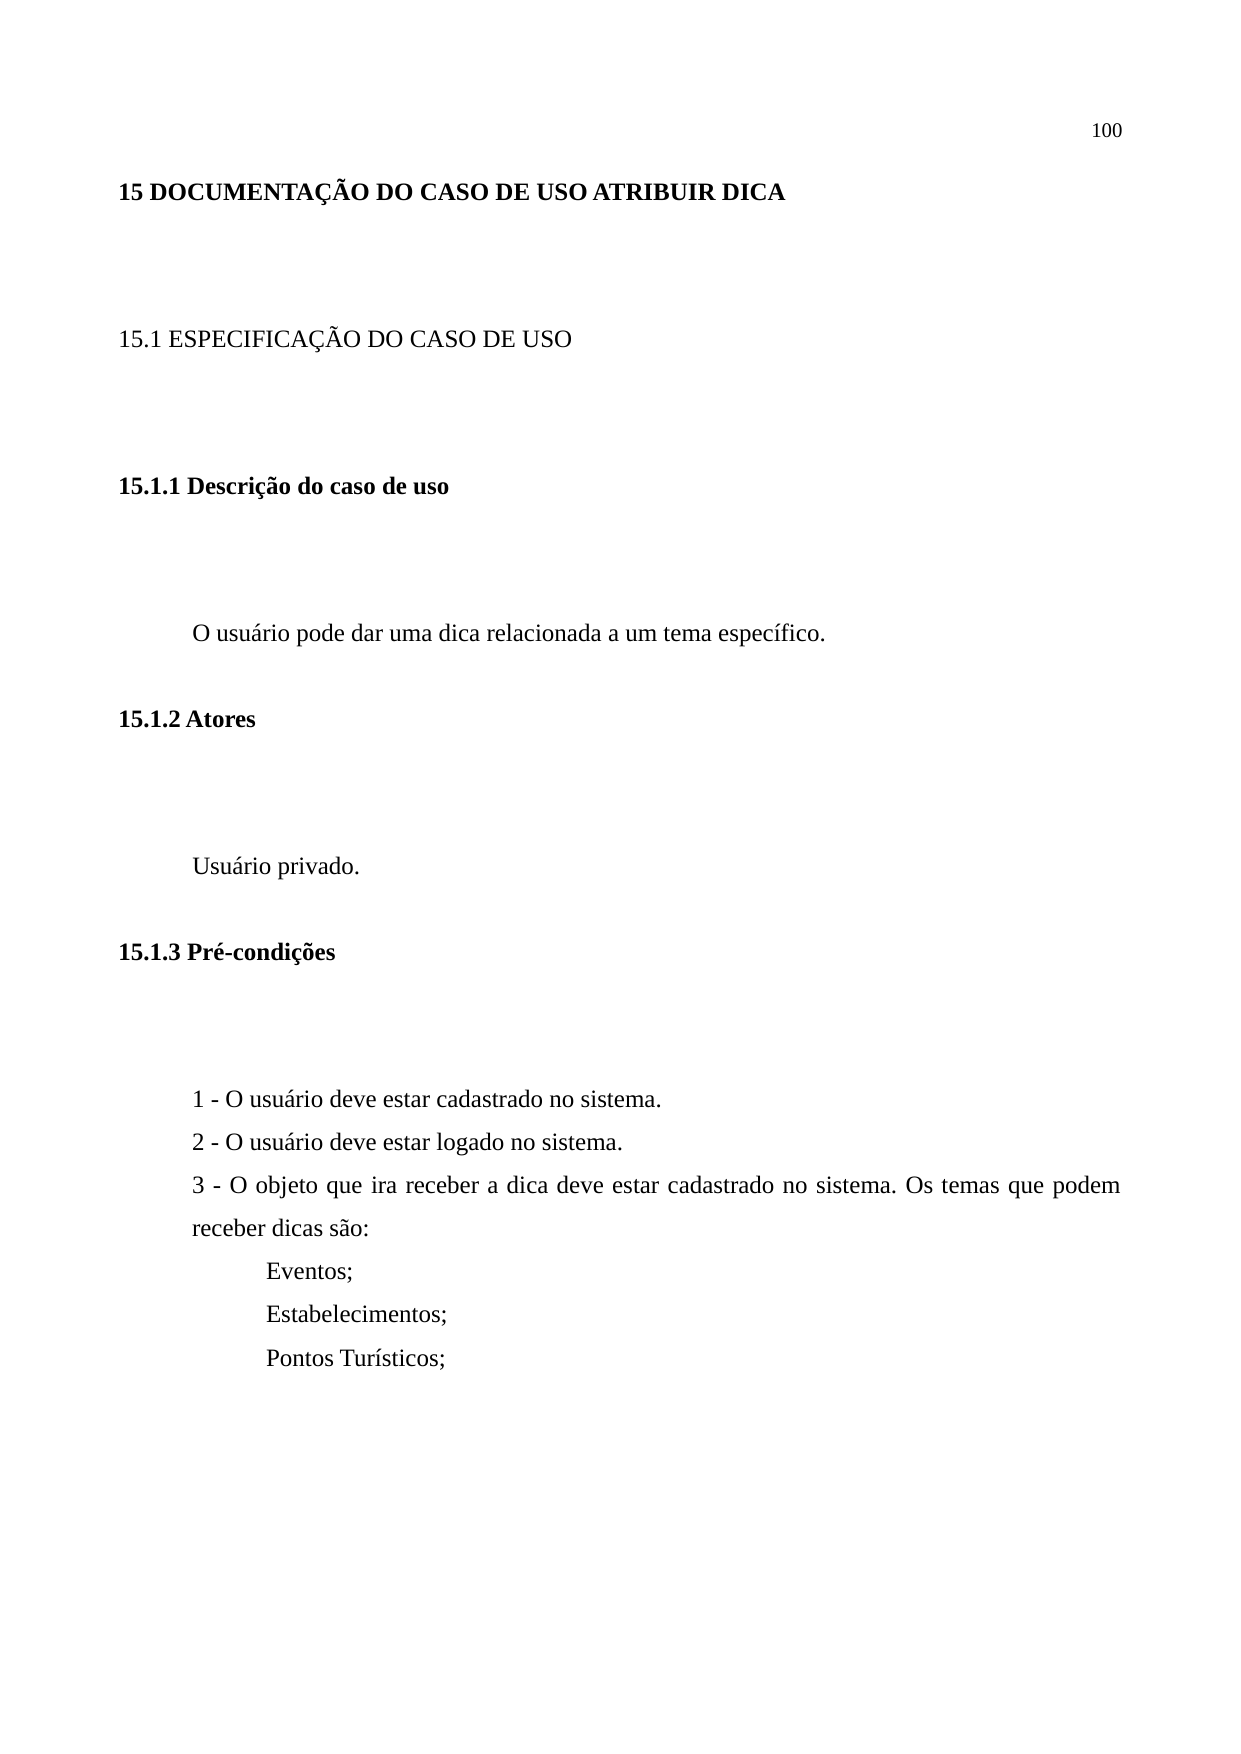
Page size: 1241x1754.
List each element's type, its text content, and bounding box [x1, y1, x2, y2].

text 1 - O usuário deve estar cadastrado no sistema. [192, 1084, 1122, 1113]
text Estabelecimentos; [118, 1299, 1122, 1328]
subtitle Pré-condições [118, 937, 1122, 966]
text 2 - O usuário deve estar logado no sistema. [192, 1127, 1122, 1156]
subtitle Documentação do caso de uso atribuir dica [118, 177, 945, 206]
subtitle Atores [118, 704, 1122, 733]
text Eventos; [192, 1256, 1122, 1285]
subtitle Especificação do caso de uso [118, 324, 1122, 353]
text O usuário pode dar uma dica relacionada a um tema específico. [118, 618, 1122, 646]
subtitle Descrição do caso de uso [118, 471, 1122, 499]
text Pontos Turísticos; [118, 1343, 1122, 1371]
text 3 - O objeto que ira receber a dica deve estar cadastrado no sistema. Os temas que podem receber dicas são: [192, 1170, 1122, 1242]
text Usuário privado. [118, 851, 1122, 879]
